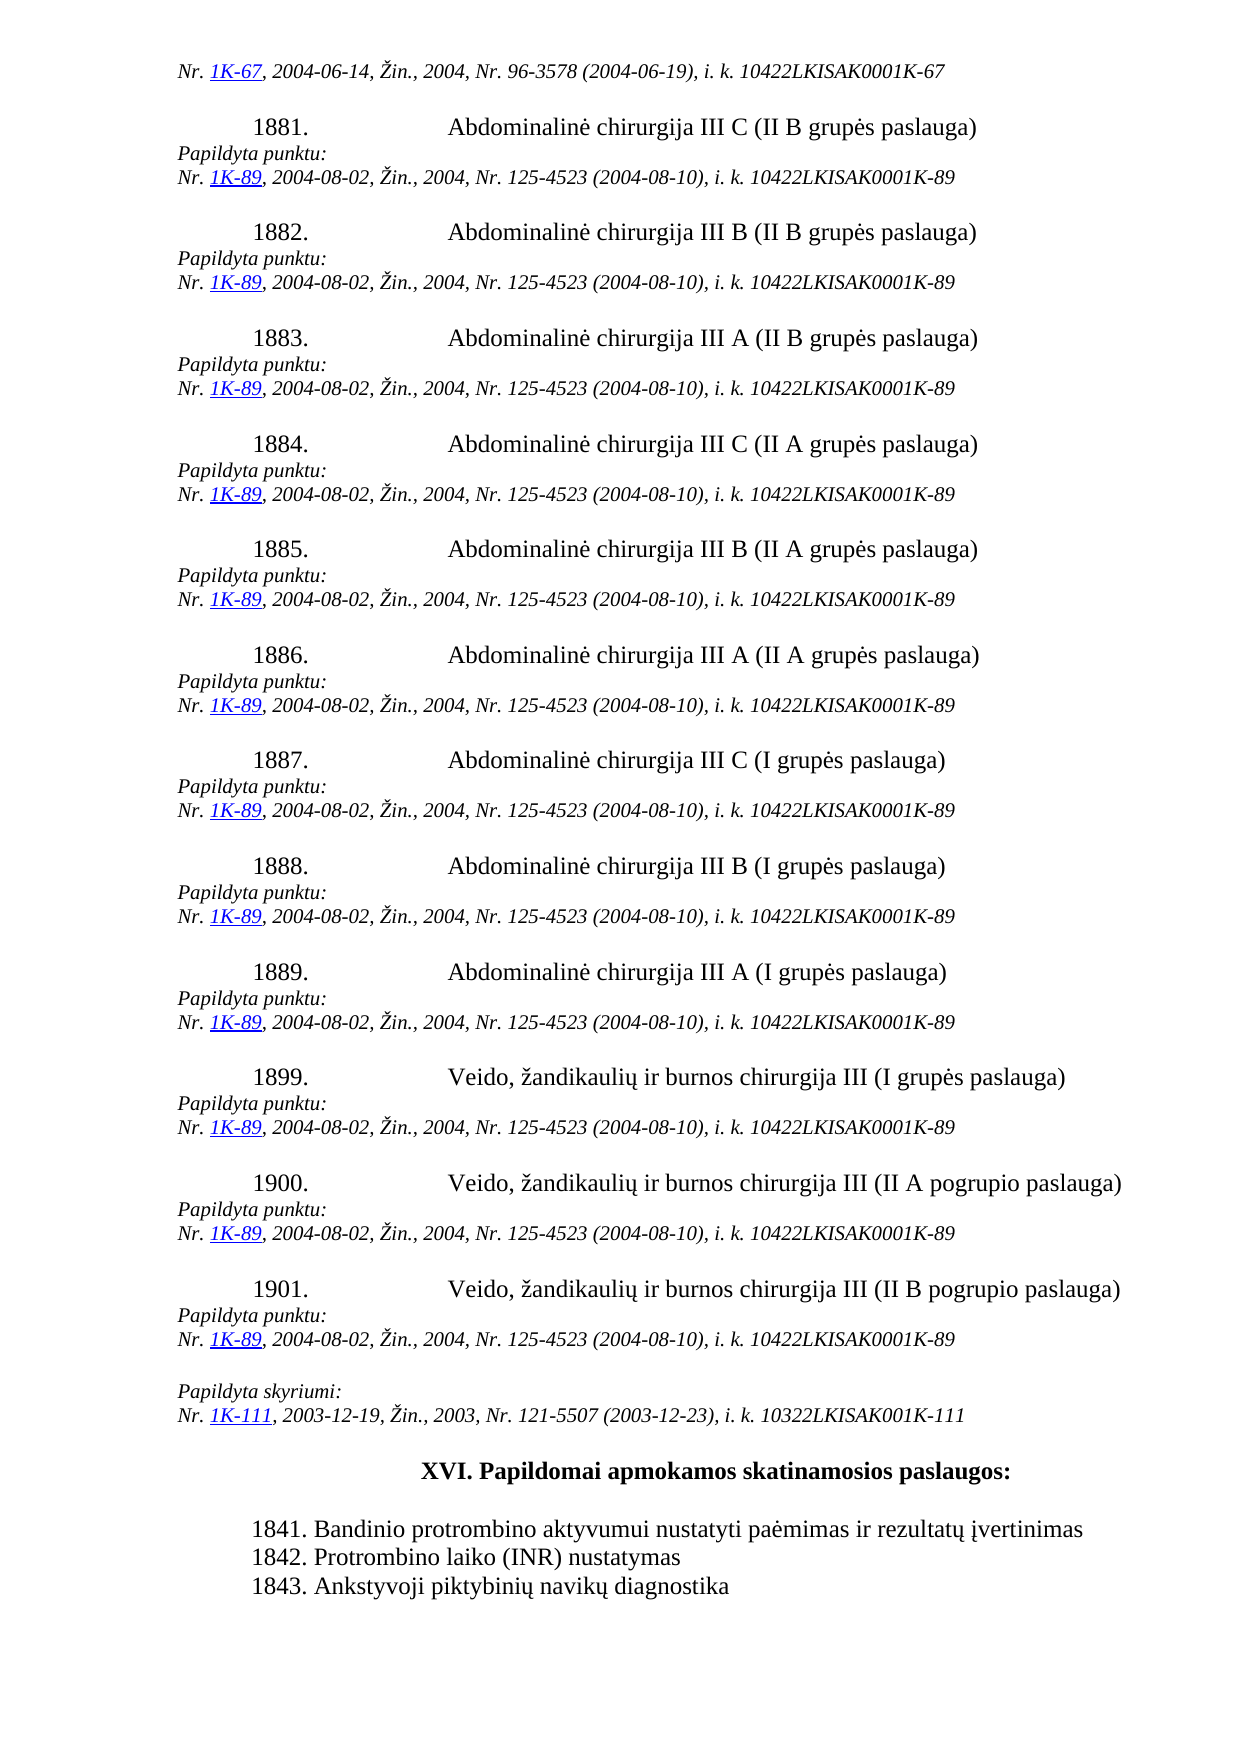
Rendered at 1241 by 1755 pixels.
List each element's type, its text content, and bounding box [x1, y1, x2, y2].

text Nr. 1K-89, 2004-08-02, Žin., 2004, Nr. 125-4523 (2004-08-10), i. k. 10422LKISAK0001K-89 [177, 1115, 1181, 1139]
text Nr. 1K-89, 2004-08-02, Žin., 2004, Nr. 125-4523 (2004-08-10), i. k. 10422LKISAK0001K-89 [177, 904, 1181, 928]
text Nr. 1K-89, 2004-08-02, Žin., 2004, Nr. 125-4523 (2004-08-10), i. k. 10422LKISAK0001K-89 [177, 165, 1181, 189]
text Nr. 1K-89, 2004-08-02, Žin., 2004, Nr. 125-4523 (2004-08-10), i. k. 10422LKISAK0001K-89 [177, 1010, 1181, 1034]
text Papildyta skyriumi: [177, 1379, 1181, 1403]
text 1900. Veido, žandikaulių ir burnos chirurgija III (II A pogrupio paslauga) [177, 1168, 1181, 1197]
text 1889. Abdominalinė chirurgija III A (I grupės paslauga) [177, 957, 1181, 986]
text XVI. Papildomai apmokamos skatinamosios paslaugos: [177, 1456, 1181, 1485]
text Papildyta punktu: [177, 669, 1181, 693]
text Nr. 1K-89, 2004-08-02, Žin., 2004, Nr. 125-4523 (2004-08-10), i. k. 10422LKISAK0001K-89 [177, 1327, 1181, 1351]
text 1842. Protrombino laiko (INR) nustatymas [177, 1542, 1181, 1571]
text 1885. Abdominalinė chirurgija III B (II A grupės paslauga) [177, 534, 1181, 563]
text 1888. Abdominalinė chirurgija III B (I grupės paslauga) [177, 851, 1181, 880]
text Papildyta punktu: [177, 141, 1181, 165]
text Papildyta punktu: [177, 457, 1181, 482]
text Papildyta punktu: [177, 563, 1181, 587]
text Papildyta punktu: [177, 1091, 1181, 1115]
text 1899. Veido, žandikaulių ir burnos chirurgija III (I grupės paslauga) [177, 1062, 1181, 1091]
text 1883. Abdominalinė chirurgija III A (II B grupės paslauga) [177, 323, 1181, 352]
text 1882. Abdominalinė chirurgija III B (II B grupės paslauga) [177, 217, 1181, 246]
text 1887. Abdominalinė chirurgija III C (I grupės paslauga) [177, 746, 1181, 774]
text Papildyta punktu: [177, 246, 1181, 270]
text Nr. 1K-89, 2004-08-02, Žin., 2004, Nr. 125-4523 (2004-08-10), i. k. 10422LKISAK0001K-89 [177, 798, 1181, 822]
text Nr. 1K-111, 2003-12-19, Žin., 2003, Nr. 121-5507 (2003-12-23), i. k. 10322LKISAK001K-111 [177, 1403, 1181, 1427]
text Nr. 1K-67, 2004-06-14, Žin., 2004, Nr. 96-3578 (2004-06-19), i. k. 10422LKISAK0001K-67 [177, 59, 1181, 83]
text Nr. 1K-89, 2004-08-02, Žin., 2004, Nr. 125-4523 (2004-08-10), i. k. 10422LKISAK0001K-89 [177, 270, 1181, 294]
text 1841. Bandinio protrombino aktyvumui nustatyti paėmimas ir rezultatų įvertinimas [177, 1514, 1181, 1542]
text Papildyta punktu: [177, 1197, 1181, 1221]
text 1901. Veido, žandikaulių ir burnos chirurgija III (II B pogrupio paslauga) [177, 1274, 1181, 1302]
text Papildyta punktu: [177, 1302, 1181, 1327]
text Nr. 1K-89, 2004-08-02, Žin., 2004, Nr. 125-4523 (2004-08-10), i. k. 10422LKISAK0001K-89 [177, 482, 1181, 506]
text 1884. Abdominalinė chirurgija III C (II A grupės paslauga) [177, 429, 1181, 457]
text 1886. Abdominalinė chirurgija III A (II A grupės paslauga) [177, 640, 1181, 669]
text Papildyta punktu: [177, 774, 1181, 798]
text Nr. 1K-89, 2004-08-02, Žin., 2004, Nr. 125-4523 (2004-08-10), i. k. 10422LKISAK0001K-89 [177, 587, 1181, 611]
text Nr. 1K-89, 2004-08-02, Žin., 2004, Nr. 125-4523 (2004-08-10), i. k. 10422LKISAK0001K-89 [177, 376, 1181, 400]
text 1881. Abdominalinė chirurgija III C (II B grupės paslauga) [177, 112, 1181, 141]
text Nr. 1K-89, 2004-08-02, Žin., 2004, Nr. 125-4523 (2004-08-10), i. k. 10422LKISAK0001K-89 [177, 693, 1181, 717]
text Nr. 1K-89, 2004-08-02, Žin., 2004, Nr. 125-4523 (2004-08-10), i. k. 10422LKISAK0001K-89 [177, 1221, 1181, 1245]
text Papildyta punktu: [177, 986, 1181, 1010]
text Papildyta punktu: [177, 352, 1181, 376]
text 1843. Ankstyvoji piktybinių navikų diagnostika [177, 1571, 1181, 1600]
text Papildyta punktu: [177, 880, 1181, 904]
